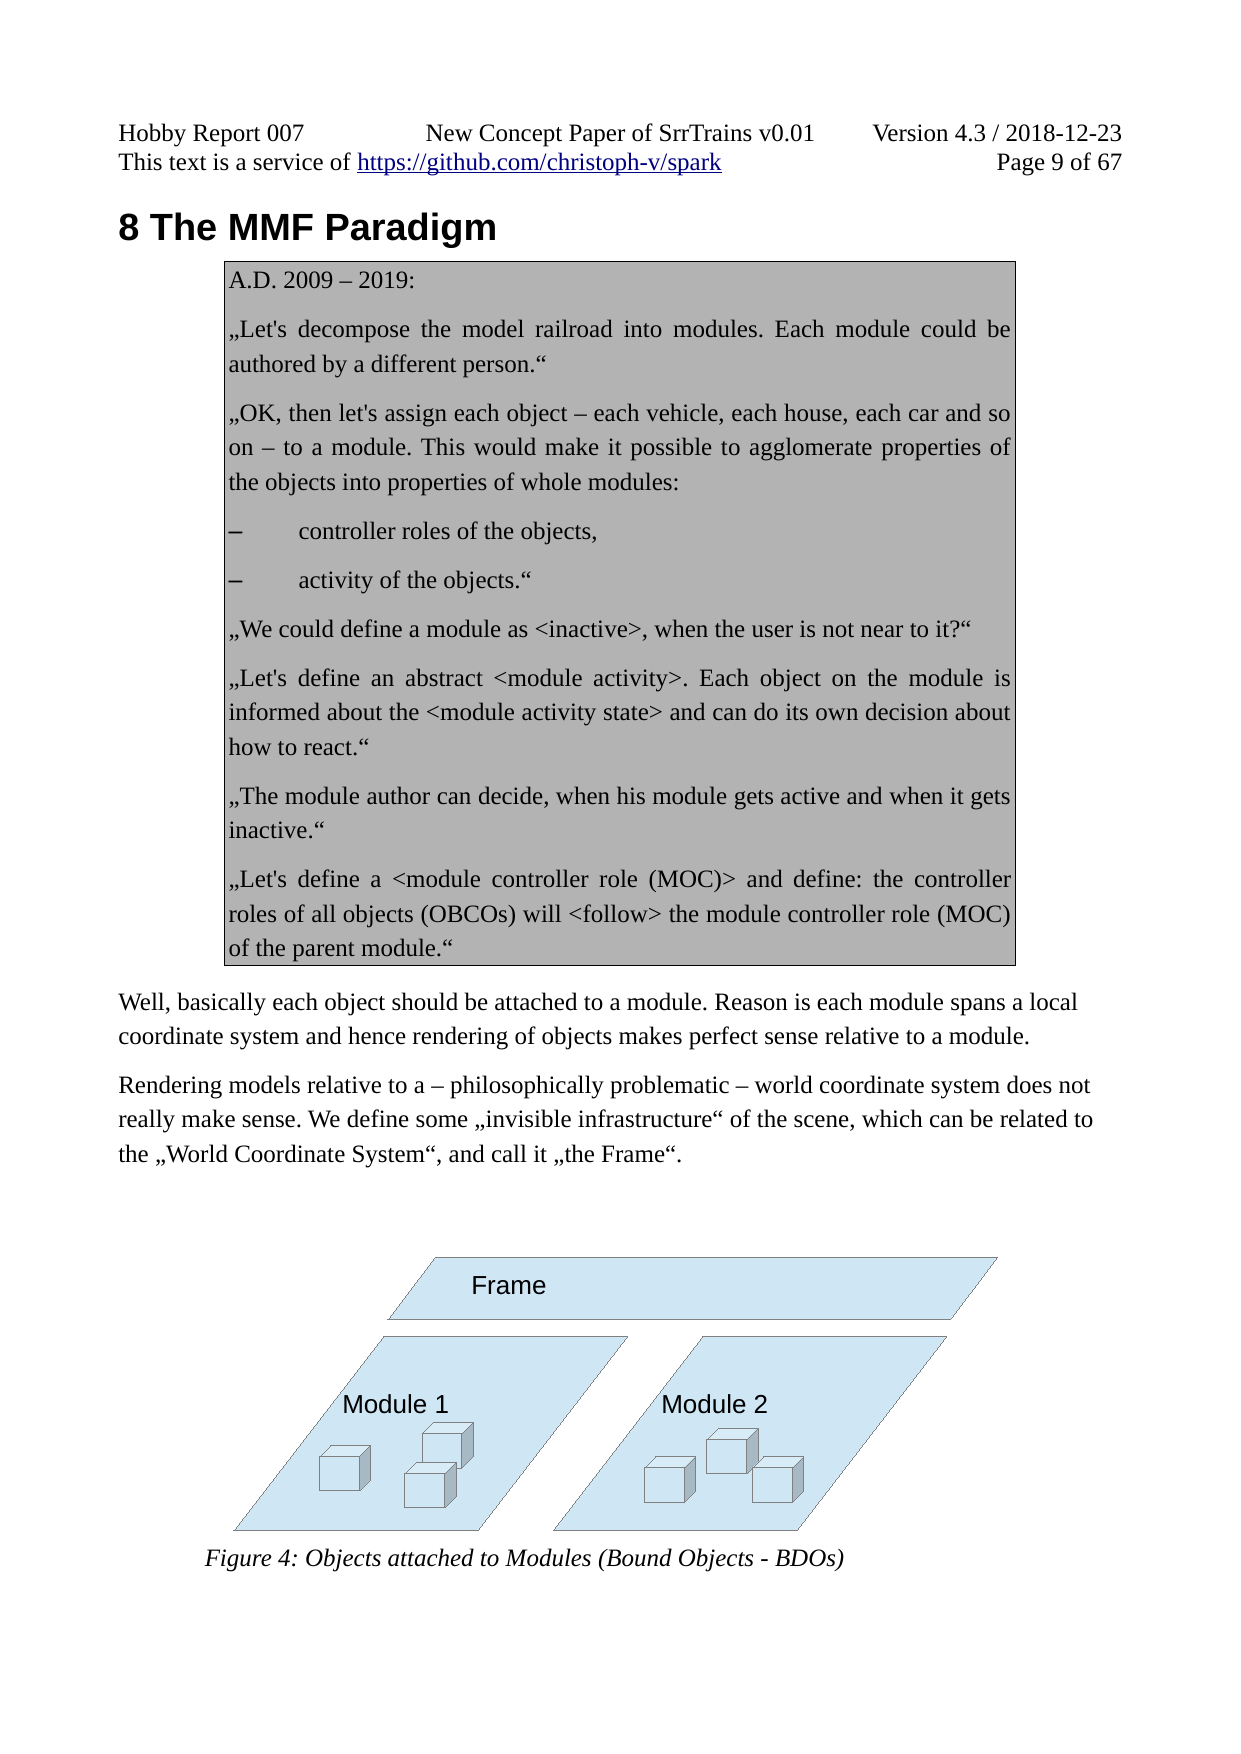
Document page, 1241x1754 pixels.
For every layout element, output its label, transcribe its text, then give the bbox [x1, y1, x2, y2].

text Well, basically each object should be attached to a module. Reason is each module spans a local coordinate system and hence rendering of objects makes perfect sense relative to a module. [118, 987, 1122, 1050]
text „We could define a module as <inactive>, when the user is not near to it?“ [225, 610, 1015, 643]
list activity of the objects.“ [225, 561, 1015, 594]
subtitle 8 The MMF Paradigm [118, 205, 1122, 249]
text Rendering models relative to a – philosophically problematic – world coordinate system does not really make sense. We define some „invisible infrastructure“ of the scene, which can be related to the „World Coordinate System“, and call it „the Frame“. [118, 1070, 1122, 1168]
text Figure 4: Objects attached to Modules (Bound Objects - BDOs) [204, 1237, 1007, 1572]
list controller roles of the objects, [225, 512, 1015, 544]
text „The module author can decide, when his module gets active and when it gets inactive.“ [225, 777, 1015, 844]
text „Let's decompose the model railroad into modules. Each module could be authored by a different person.“ [225, 310, 1015, 377]
text A.D. 2009 – 2019: [225, 262, 1015, 294]
text „OK, then let's assign each object – each vehicle, each house, each car and so on – to a module. This would make it possible to agglomerate properties of the objects into properties of whole modules: [225, 394, 1015, 496]
text „Let's define an abstract <module activity>. Each object on the module is informed about the <module activity state> and can do its own decision about how to react.“ [225, 659, 1015, 761]
text „Let's define a <module controller role (MOC)> and define: the controller roles of all objects (OBCOs) will <follow> the module controller role (MOC) of the parent module.“ [225, 861, 1015, 965]
